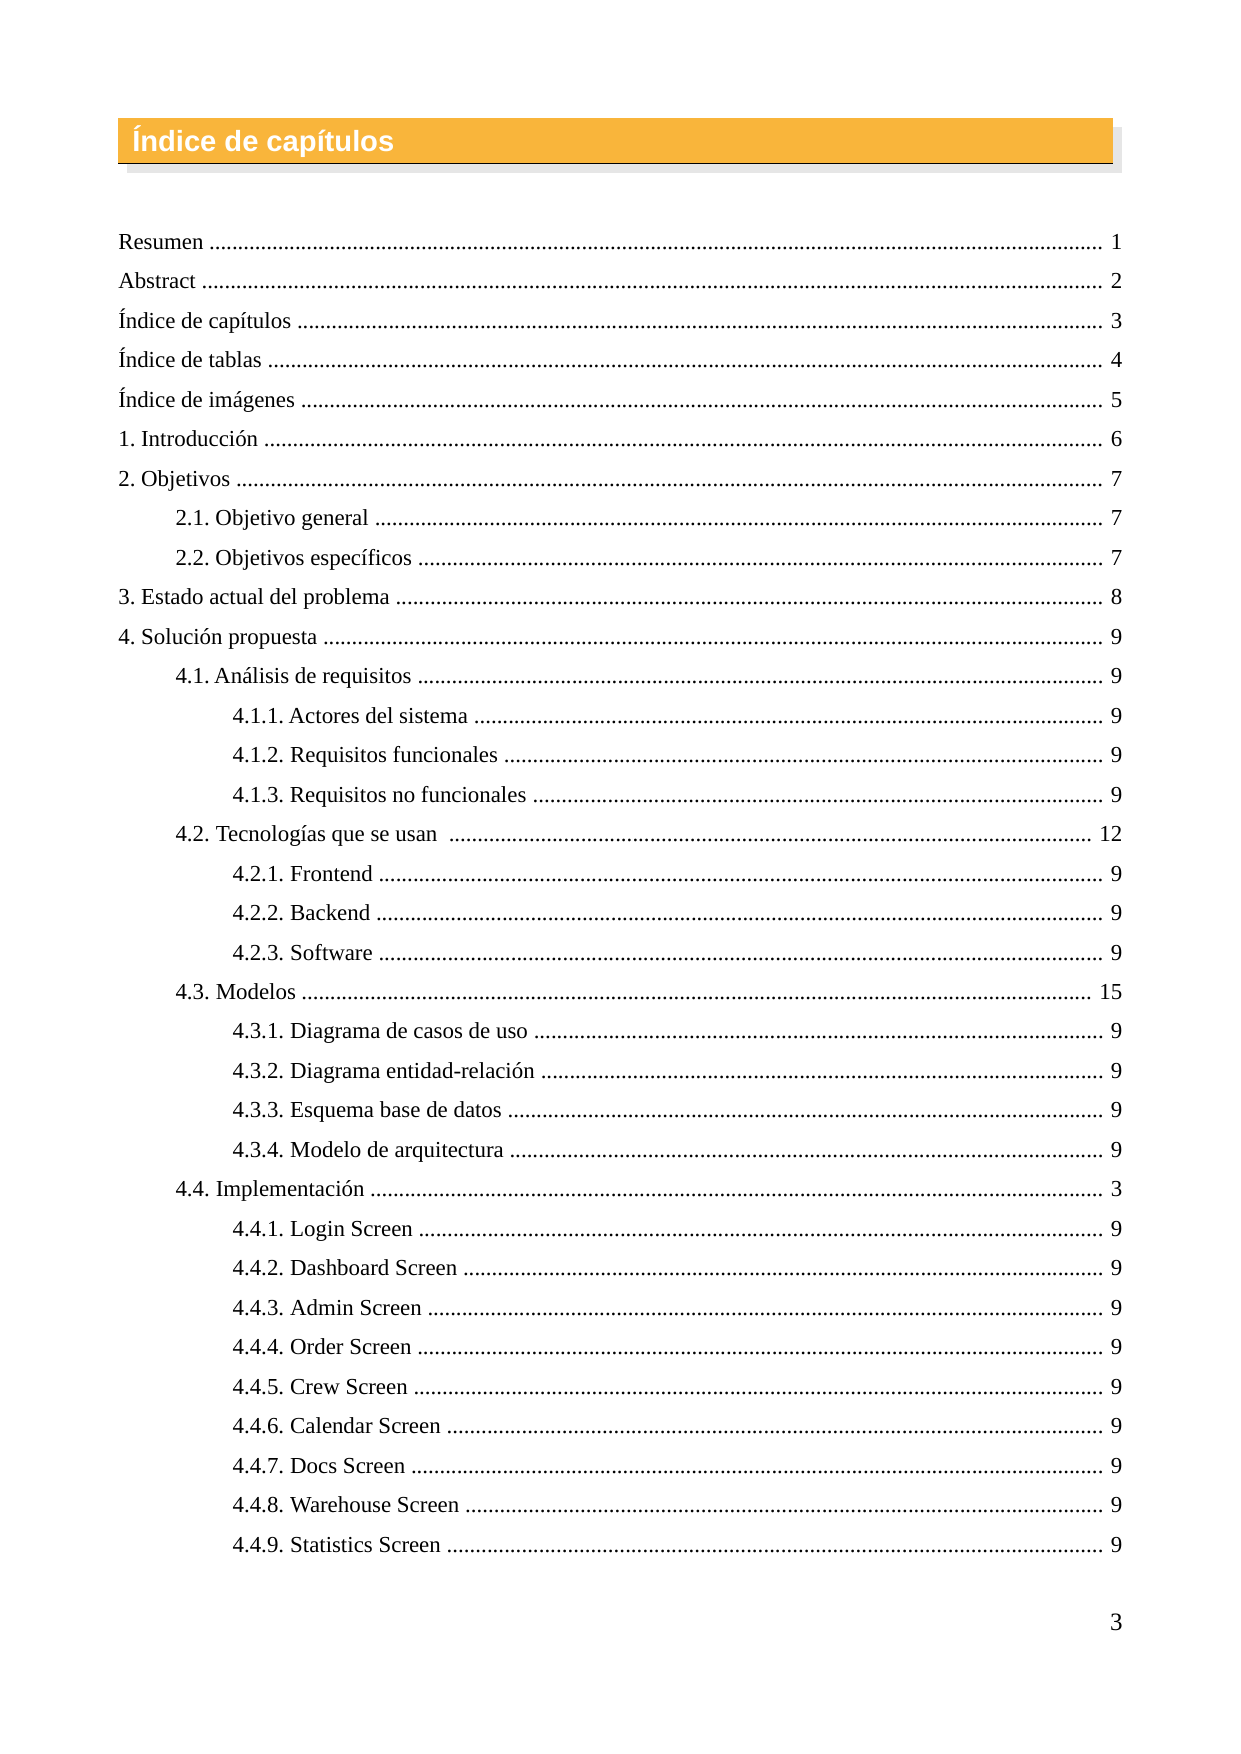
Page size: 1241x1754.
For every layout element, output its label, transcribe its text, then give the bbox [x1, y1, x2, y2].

text 4.1. Análisis de requisitos 9 [118, 662, 1122, 688]
text 4.4.7. Docs Screen 9 [118, 1452, 1122, 1478]
text 4.4.8. Warehouse Screen 9 [118, 1491, 1122, 1518]
text 3. Estado actual del problema 8 [118, 583, 1122, 609]
text 4.2.3. Software 9 [118, 938, 1122, 965]
text 4.2.1. Frontend 9 [118, 859, 1122, 886]
text Índice de capítulos 3 [118, 307, 1122, 333]
text 4.4.6. Calendar Screen 9 [118, 1412, 1122, 1439]
text 4.4.5. Crew Screen 9 [118, 1373, 1122, 1399]
text 4.3.3. Esquema base de datos 9 [118, 1096, 1122, 1123]
text 4.3.2. Diagrama entidad-relación 9 [118, 1057, 1122, 1083]
text 4.1.1. Actores del sistema 9 [118, 702, 1122, 728]
text 4.1.3. Requisitos no funcionales 9 [118, 781, 1122, 807]
table_header Índice de capítulos [118, 118, 1113, 163]
text Abstract 2 [118, 267, 1122, 294]
text 4.2. Tecnologías que se usan 12 [118, 820, 1122, 846]
text Resumen 1 [118, 228, 1122, 254]
text 4.4.4. Order Screen 9 [118, 1333, 1122, 1360]
text Índice de imágenes 5 [118, 386, 1122, 412]
text 4.4. Implementación 3 [118, 1175, 1122, 1202]
text 4.4.1. Login Screen 9 [118, 1215, 1122, 1241]
text 1. Introducción 6 [118, 425, 1122, 452]
text 4.2.2. Backend 9 [118, 899, 1122, 925]
text 4. Solución propuesta 9 [118, 623, 1122, 649]
text 4.4.9. Statistics Screen 9 [118, 1531, 1122, 1557]
text 2. Objetivos 7 [118, 465, 1122, 491]
text 2.1. Objetivo general 7 [118, 504, 1122, 531]
text 4.3.4. Modelo de arquitectura 9 [118, 1136, 1122, 1162]
text 4.4.2. Dashboard Screen 9 [118, 1254, 1122, 1281]
text 4.3.1. Diagrama de casos de uso 9 [118, 1017, 1122, 1044]
text 4.4.3. Admin Screen 9 [118, 1294, 1122, 1320]
text 4.3. Modelos 15 [118, 978, 1122, 1004]
text 4.1.2. Requisitos funcionales 9 [118, 741, 1122, 767]
text 2.2. Objetivos específicos 7 [118, 544, 1122, 570]
text Índice de tablas 4 [118, 346, 1122, 373]
